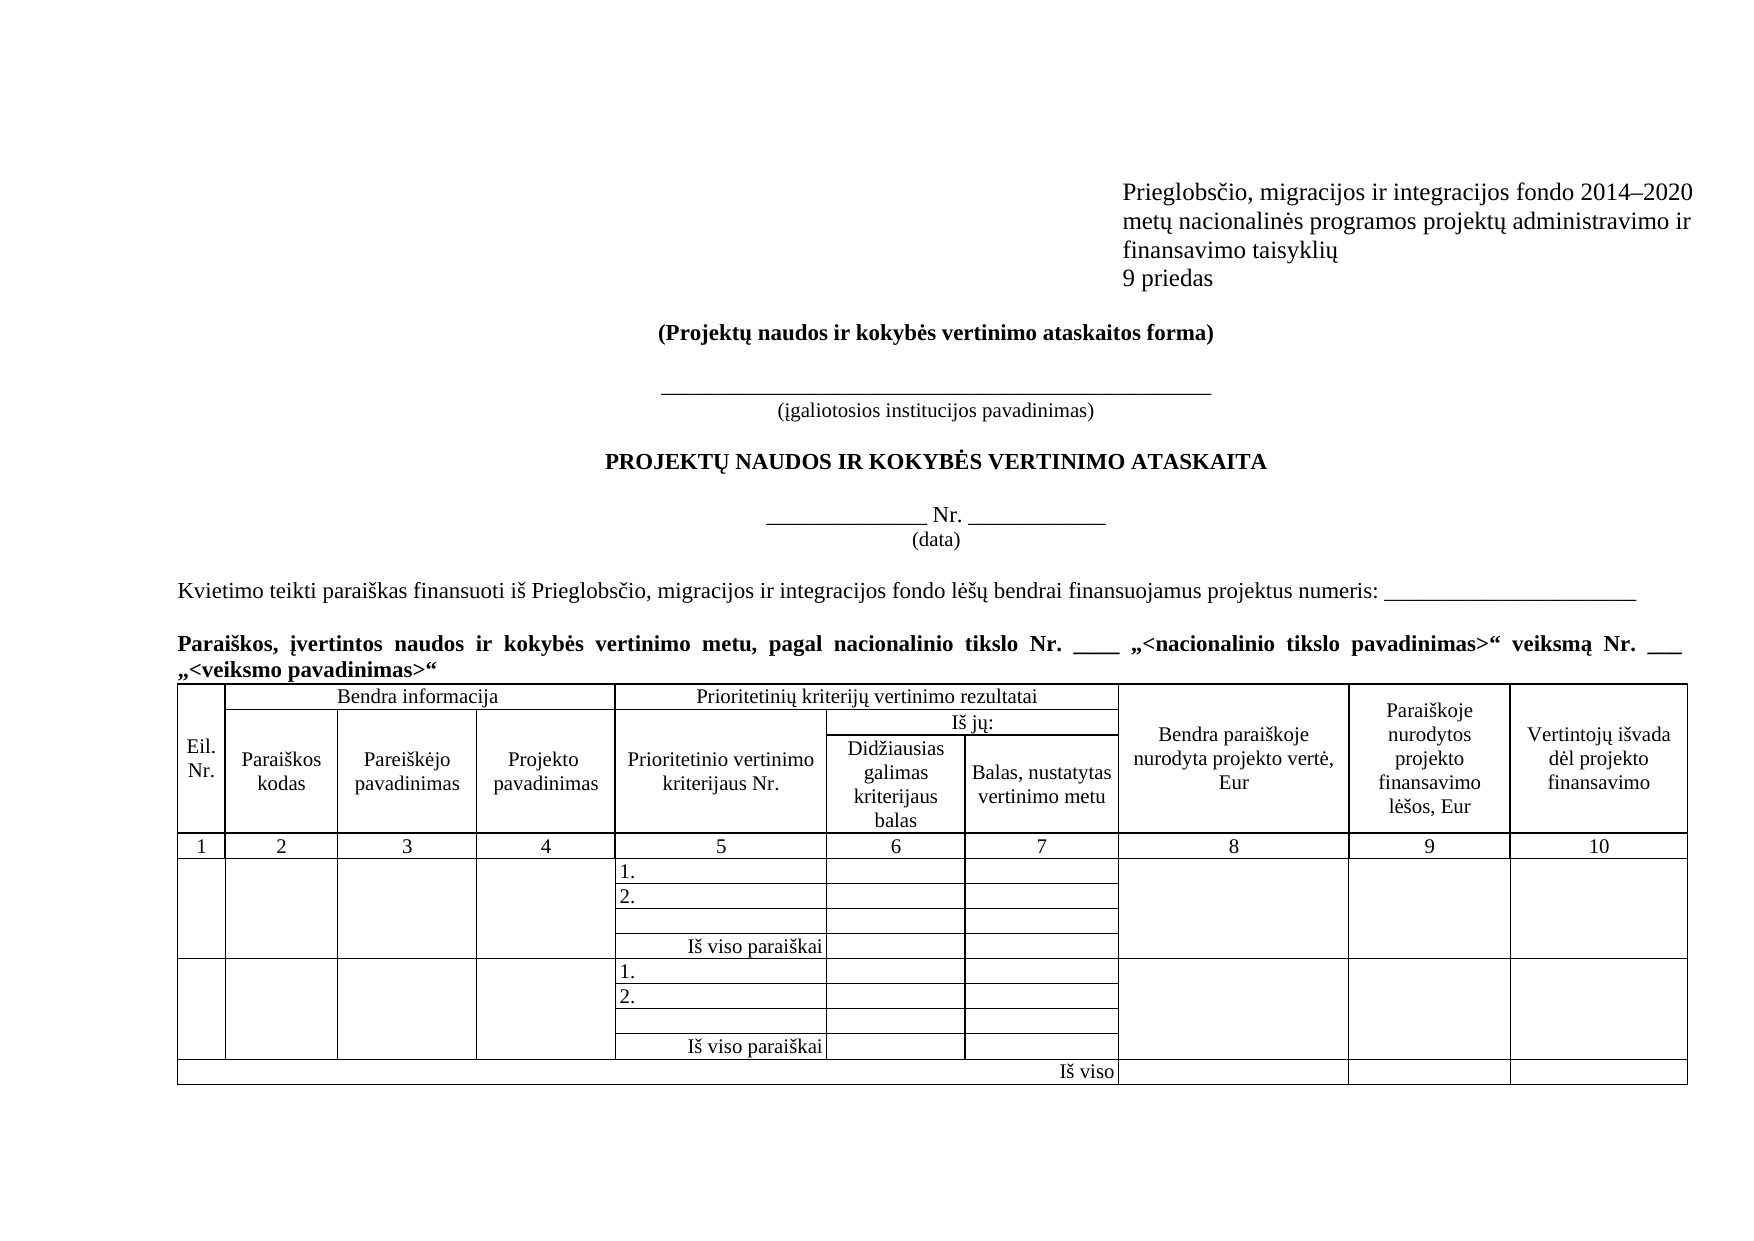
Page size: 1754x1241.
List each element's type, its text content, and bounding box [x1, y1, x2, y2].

table_cell [338, 959, 476, 1058]
table_cell 7 [966, 834, 1118, 858]
table_cell [178, 959, 225, 1058]
table_cell [616, 1009, 826, 1033]
text Prieglobsčio, migracijos ir integracijos fondo 2014–2020 [1122, 177, 1695, 206]
text finansavimo taisyklių [1122, 235, 1695, 263]
table_cell [966, 984, 1118, 1008]
table_cell Balas, nustatytas vertinimo metu [966, 736, 1118, 832]
table_cell [1119, 1060, 1348, 1084]
table_cell [1511, 859, 1687, 958]
table_cell 2. [616, 884, 826, 908]
table_cell [966, 859, 1118, 883]
table_cell [827, 959, 964, 983]
table_cell [1349, 859, 1510, 958]
table_header Eil. Nr. [178, 685, 224, 832]
table_header Prioritetinių kriterijų vertinimo rezultatai [616, 685, 1118, 708]
table_cell [827, 934, 964, 958]
table_cell Paraiškos kodas [226, 710, 337, 832]
table_cell [966, 909, 1118, 933]
table_cell Prioritetinio vertinimo kriterijaus Nr. [616, 710, 826, 832]
table_cell [1119, 959, 1348, 1058]
table_cell [1349, 1060, 1510, 1084]
table_cell Iš viso [178, 1060, 1118, 1084]
table_cell [827, 909, 964, 933]
table_cell 1. [616, 859, 826, 883]
table_cell [827, 884, 964, 908]
table_cell Iš jų: [827, 710, 1118, 734]
table_cell [338, 859, 476, 958]
table_cell 8 [1119, 834, 1348, 858]
table_cell [827, 859, 964, 883]
table_cell [226, 959, 337, 1058]
table_header Vertintojų išvada dėl projekto finansavimo [1511, 685, 1687, 832]
text (data) [177, 527, 1695, 551]
text PROJEKTŲ NAUDOS IR KOKYBĖS VERTINIMO ATASKAITA [177, 448, 1695, 474]
table_cell [1349, 959, 1510, 1058]
table_cell [966, 1009, 1118, 1033]
table_header Bendra paraiškoje nurodyta projekto vertė, Eur [1119, 685, 1348, 832]
table_cell 9 [1350, 834, 1509, 858]
table_cell Didžiausias galimas kriterijaus balas [827, 736, 964, 832]
table_cell [966, 959, 1118, 983]
table_cell [226, 859, 337, 958]
table_cell [966, 934, 1118, 958]
table_cell [616, 909, 826, 933]
table_header Paraiškoje nurodytos projekto finansavimo lėšos, Eur [1350, 685, 1509, 832]
table_cell 5 [616, 834, 826, 858]
table_cell [477, 959, 615, 1058]
table_cell 1 [178, 834, 224, 858]
table_cell [827, 1009, 964, 1033]
text 9 priedas [1122, 263, 1695, 292]
table_cell Iš viso paraiškai [616, 1034, 826, 1058]
text Kvietimo teikti paraiškas finansuoti iš Prieglobsčio, migracijos ir integracijos fondo lėšų bendrai finansuojamus projektus numeris: ______________________ [177, 577, 1695, 604]
table_cell [1511, 959, 1687, 1058]
text (Projektų naudos ir kokybės vertinimo ataskaitos forma) [177, 318, 1695, 345]
table_cell [827, 1034, 964, 1058]
table_cell [1119, 859, 1348, 958]
text (įgaliotosios institucijos pavadinimas) [177, 398, 1695, 422]
table_header Bendra informacija [226, 685, 614, 708]
table_cell 3 [338, 834, 476, 858]
table_cell 2. [616, 984, 826, 1008]
table_cell 10 [1511, 834, 1687, 858]
table_cell [1511, 1060, 1687, 1084]
table_cell Projekto pavadinimas [477, 710, 614, 832]
table_cell [966, 1034, 1118, 1058]
table_cell [178, 859, 225, 958]
table_cell [827, 984, 964, 1008]
text ________________________________________________ [177, 371, 1695, 398]
table_cell 4 [477, 834, 614, 858]
text ______________ Nr. ____________ [177, 501, 1695, 527]
table_cell Iš viso paraiškai [616, 934, 826, 958]
table_cell 6 [827, 834, 964, 858]
text metų nacionalinės programos projektų administravimo ir [1122, 206, 1695, 235]
table_cell 1. [616, 959, 826, 983]
text Paraiškos, įvertintos naudos ir kokybės vertinimo metu, pagal nacionalinio tikslo Nr. ____ „<nacionalinio tikslo pavadinimas>“ veiksmą Nr. ___ „<veiksmo pavadinimas>“ [177, 630, 1683, 683]
table_cell [477, 859, 615, 958]
table_cell Pareiškėjo pavadinimas [338, 710, 476, 832]
table_cell [966, 884, 1118, 908]
table_cell 2 [226, 834, 337, 858]
